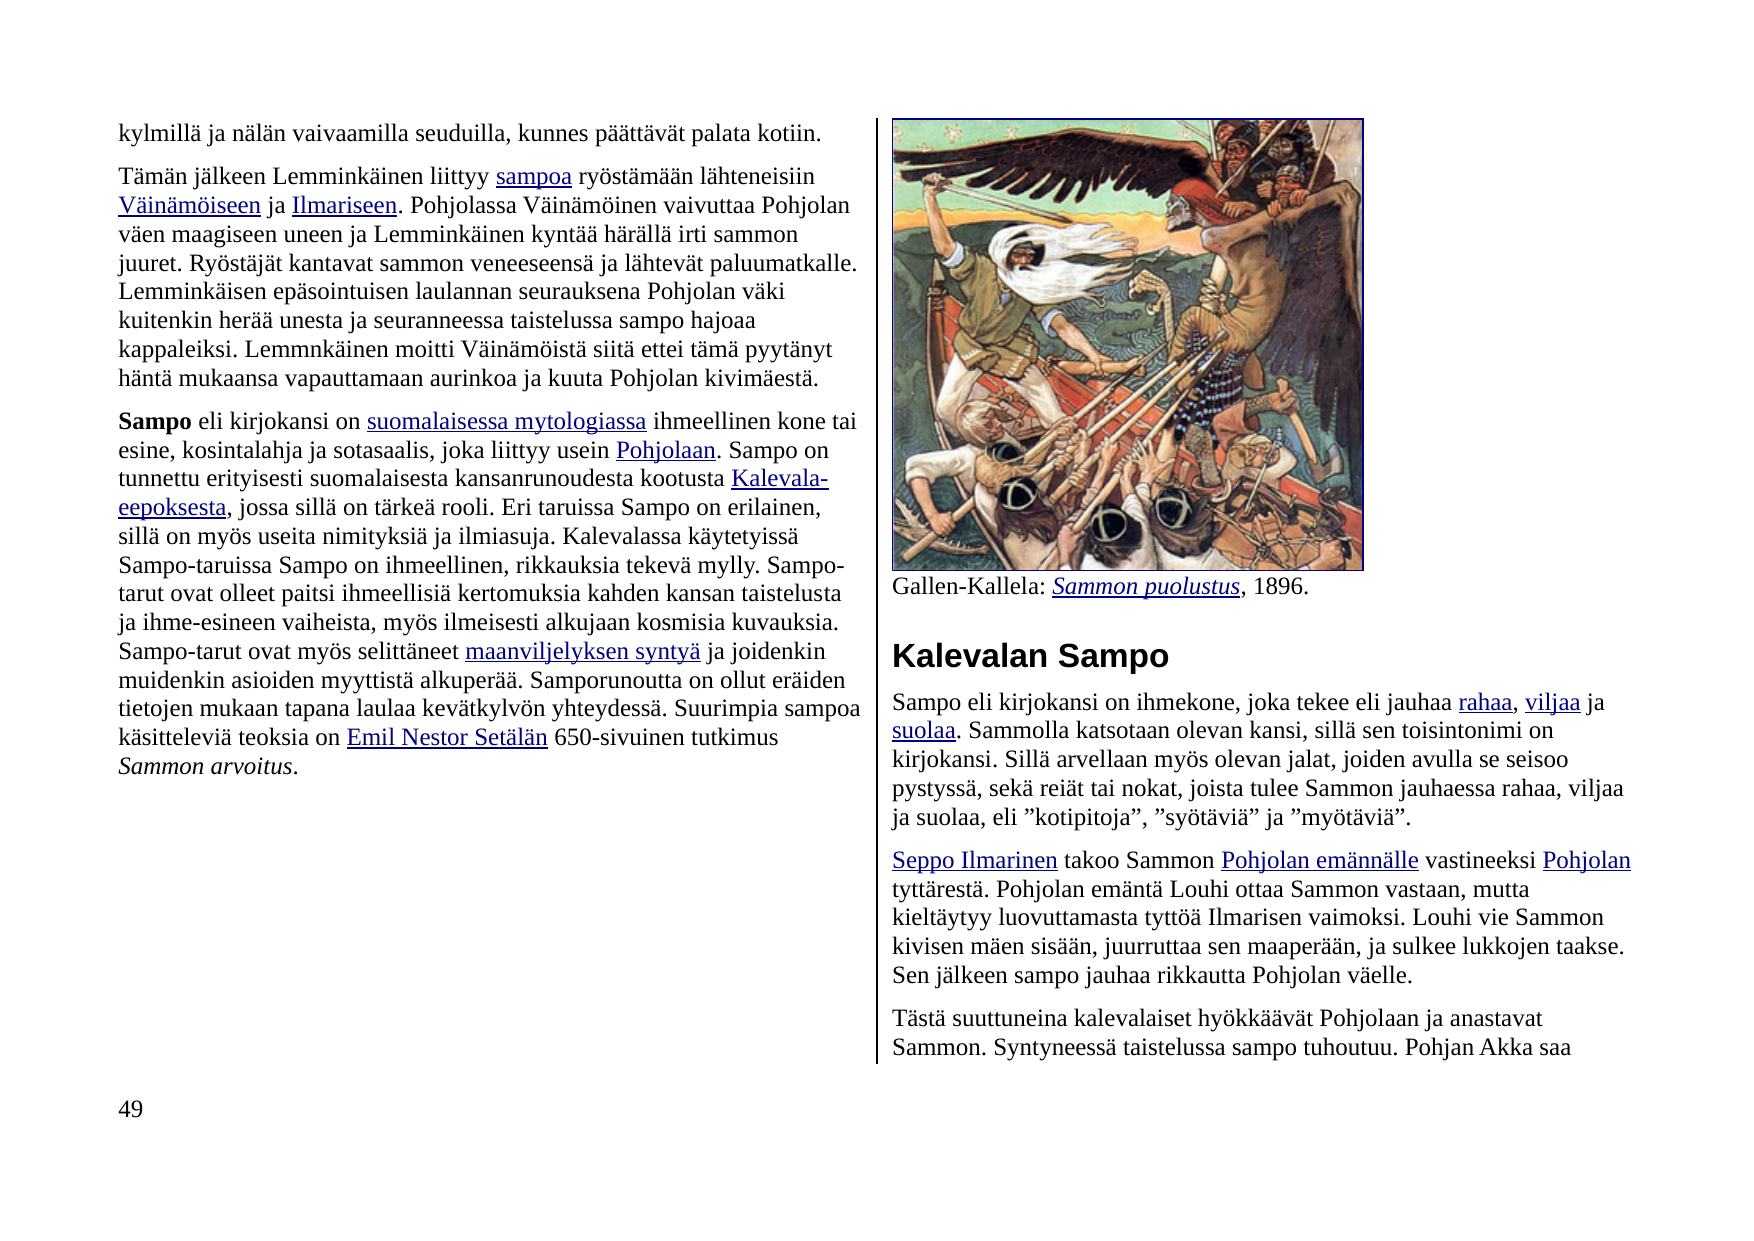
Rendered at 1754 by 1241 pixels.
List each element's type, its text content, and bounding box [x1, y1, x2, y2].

picture [893, 120, 1362, 570]
text Gallen-Kallela: Sammon puolustus, 1896. [892, 571, 1635, 600]
text kylmillä ja nälän vaivaamilla seuduilla, kunnes päättävät palata kotiin. [118, 118, 862, 147]
text Seppo Ilmarinen takoo Sammon Pohjolan emännälle vastineeksi Pohjolan tyttärestä. Pohjolan emäntä Louhi ottaa Sammon vastaan, mutta kieltäytyy luovuttamasta tyttöä Ilmarisen vaimoksi. Louhi vie Sammon kivisen mäen sisään, juurruttaa sen maaperään, ja sulkee lukkojen taakse. Sen jälkeen sampo jauhaa rikkautta Pohjolan väelle. [892, 845, 1635, 989]
text Sampo eli kirjokansi on ihmekone, joka tekee eli jauhaa rahaa, viljaa ja suolaa. Sammolla katsotaan olevan kansi, sillä sen toisintonimi on kirjokansi. Sillä arvellaan myös olevan jalat, joiden avulla se seisoo pystyssä, sekä reiät tai nokat, joista tulee Sammon jauhaessa rahaa, viljaa ja suolaa, eli ”kotipitoja”, ”syötäviä” ja ”myötäviä”. [892, 687, 1635, 830]
text Sampo eli kirjokansi on suomalaisessa mytologiassa ihmeellinen kone tai esine, kosintalahja ja sotasaalis, joka liittyy usein Pohjolaan. Sampo on tunnettu erityisesti suomalaisesta kansanrunoudesta kootusta Kalevala-eepoksesta, jossa sillä on tärkeä rooli. Eri taruissa Sampo on erilainen, sillä on myös useita nimityksiä ja ilmiasuja. Kalevalassa käytetyissä Sampo-taruissa Sampo on ihmeellinen, rikkauksia tekevä mylly. Sampo-tarut ovat olleet paitsi ihmeellisiä kertomuksia kahden kansan taistelusta ja ihme-esineen vaiheista, myös ilmeisesti alkujaan kosmisia kuvauksia. Sampo-tarut ovat myös selittäneet maanviljelyksen syntyä ja joidenkin muidenkin asioiden myyttistä alkuperää. Samporunoutta on ollut eräiden tietojen mukaan tapana laulaa kevätkylvön yhteydessä. Suurimpia sampoa käsitteleviä teoksia on Emil Nestor Setälän 650-sivuinen tutkimus Sammon arvoitus. [118, 406, 862, 780]
text Tästä suuttuneina kalevalaiset hyökkäävät Pohjolaan ja anastavat Sammon. Syntyneessä taistelussa sampo tuhoutuu. Pohjan Akka saa [892, 1003, 1635, 1061]
subtitle Kalevalan Sampo [892, 635, 1635, 674]
text Tämän jälkeen Lemminkäinen liittyy sampoa ryöstämään lähteneisiin Väinämöiseen ja Ilmariseen. Pohjolassa Väinämöinen vaivuttaa Pohjolan väen maagiseen uneen ja Lemminkäinen kyntää härällä irti sammon juuret. Ryöstäjät kantavat sammon veneeseensä ja lähtevät paluumatkalle. Lemminkäisen epäsointuisen laulannan seurauksena Pohjolan väki kuitenkin herää unesta ja seuranneessa taistelussa sampo hajoaa kappaleiksi. Lemmnkäinen moitti Väinämöistä siitä ettei tämä pyytänyt häntä mukaansa vapauttamaan aurinkoa ja kuuta Pohjolan kivimäestä. [118, 161, 862, 391]
